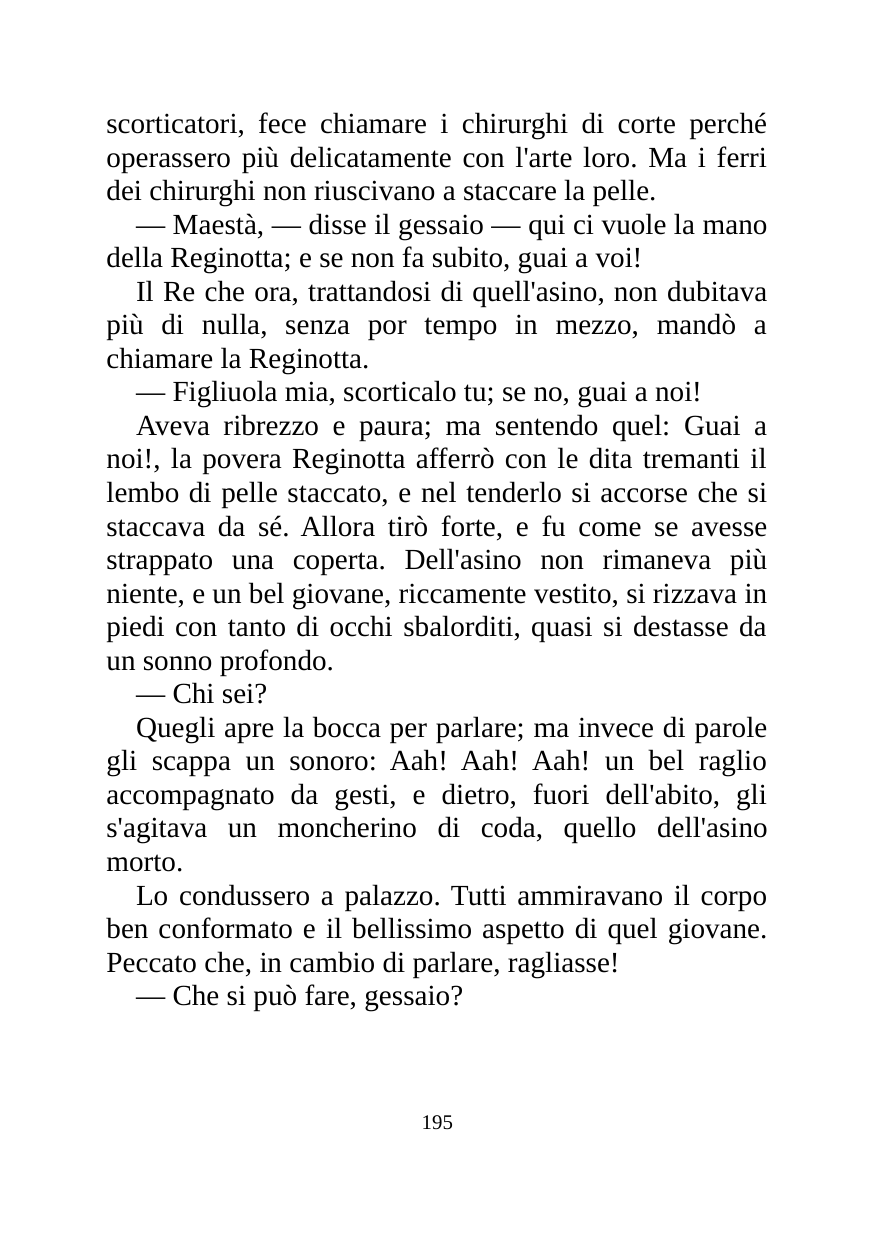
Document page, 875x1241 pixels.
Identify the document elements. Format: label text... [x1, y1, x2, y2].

text — Chi sei? [106, 676, 768, 710]
text Quegli apre la bocca per parlare; ma invece di parole gli scappa un sonoro: Aah! Aah! Aah! un bel raglio accompagnato da gesti, e dietro, fuori dell'abito, gli s'agitava un moncherino di coda, quello dell'asino morto. [106, 710, 768, 878]
text — Figliuola mia, scorticalo tu; se no, guai a noi! [106, 374, 768, 408]
text Aveva ribrezzo e paura; ma sentendo quel: Guai a noi!, la povera Reginotta afferrò con le dita tremanti il lembo di pelle staccato, e nel tenderlo si accorse che si staccava da sé. Allora tirò forte, e fu come se avesse strappato una coperta. Dell'asino non rimaneva più niente, e un bel giovane, riccamente vestito, si rizzava in piedi con tanto di occhi sbalorditi, quasi si destasse da un sonno profondo. [106, 408, 768, 676]
text scorticatori, fece chiamare i chirurghi di corte perché operassero più delicatamente con l'arte loro. Ma i ferri dei chirurghi non riuscivano a staccare la pelle. [106, 106, 768, 207]
text — Che si può fare, gessaio? [106, 978, 768, 1012]
text — Maestà, — disse il gessaio — qui ci vuole la mano della Reginotta; e se non fa subito, guai a voi! [106, 207, 768, 274]
text Il Re che ora, trattandosi di quell'asino, non dubitava più di nulla, senza por tempo in mezzo, mandò a chiamare la Reginotta. [106, 274, 768, 374]
text Lo condussero a palazzo. Tutti ammiravano il corpo ben conformato e il bellissimo aspetto di quel giovane. Peccato che, in cambio di parlare, ragliasse! [106, 878, 768, 978]
